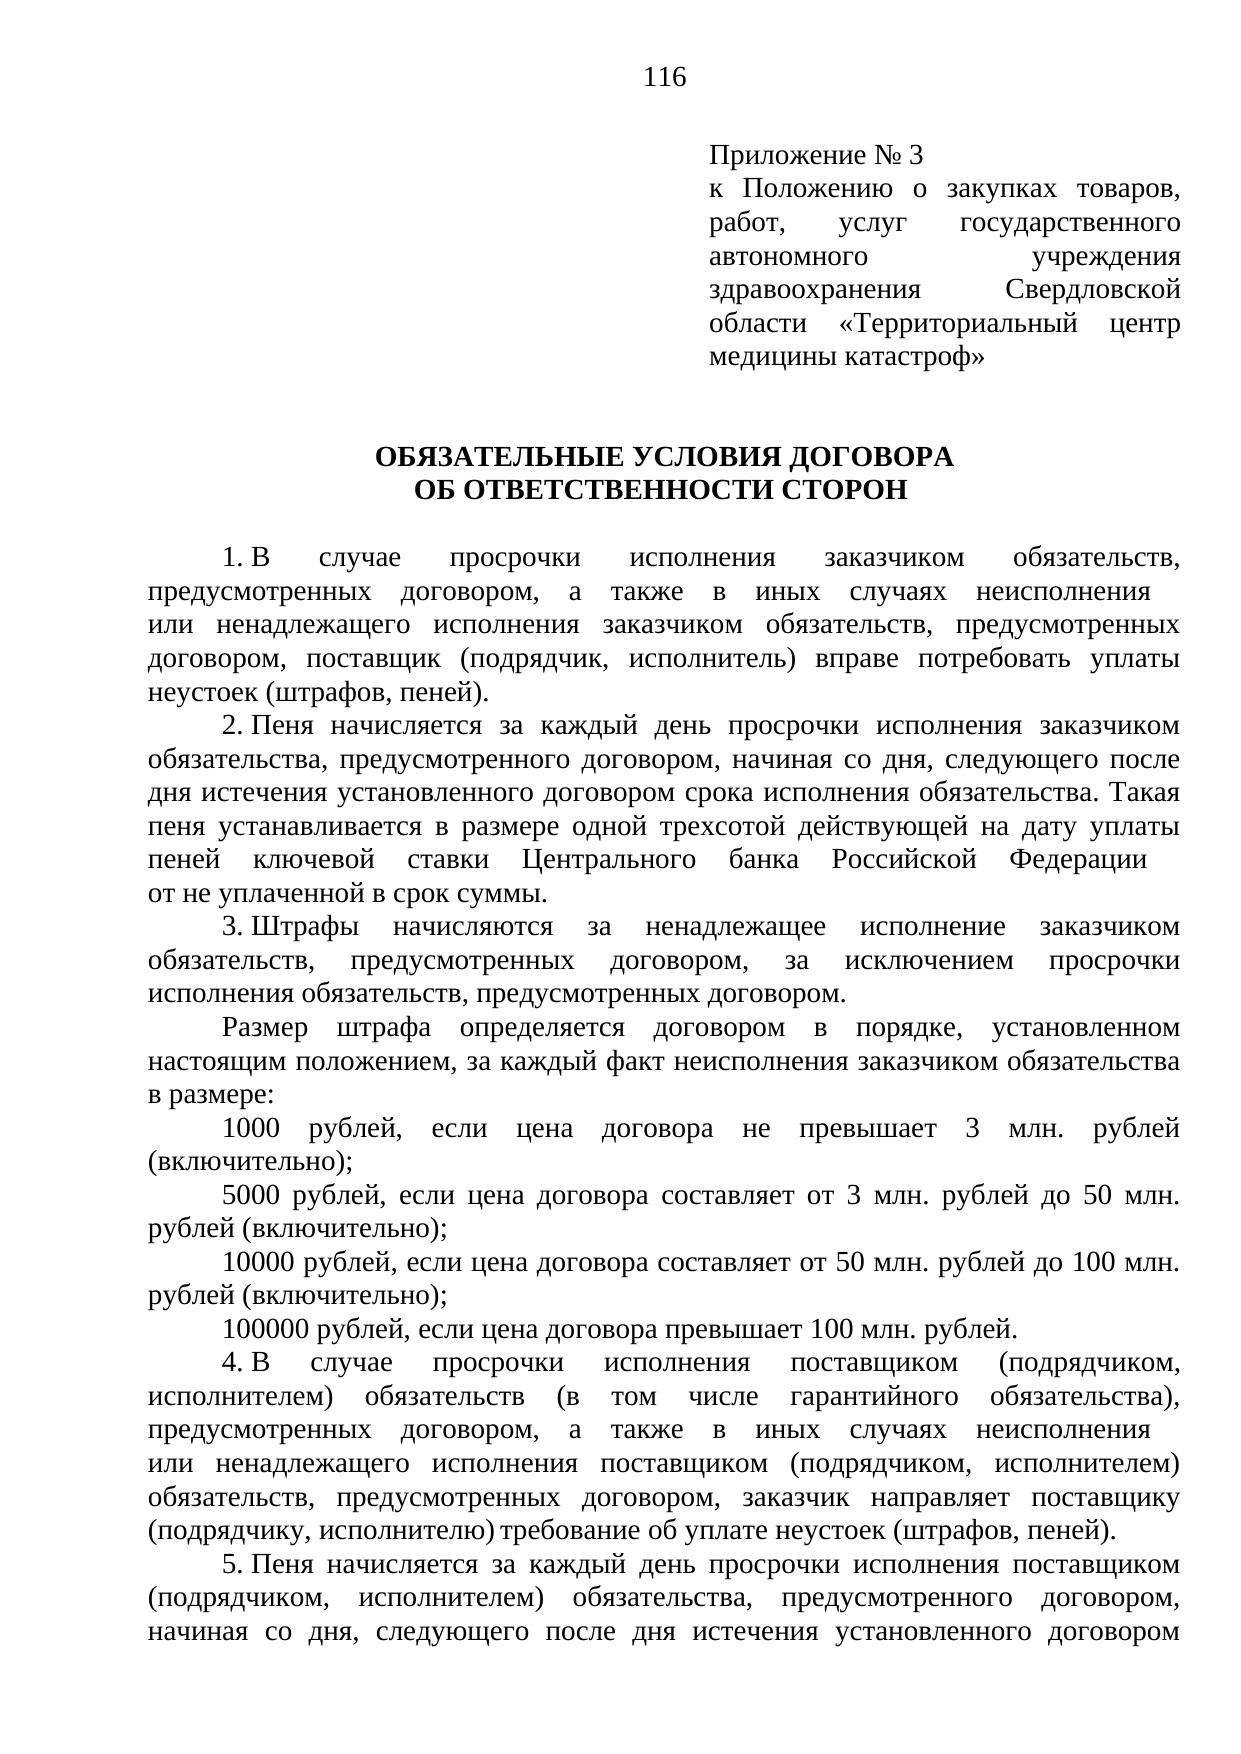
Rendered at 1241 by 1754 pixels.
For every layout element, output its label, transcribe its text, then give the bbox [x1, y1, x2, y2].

text ОБЯЗАТЕЛЬНЫЕ УСЛОВИЯ ДОГОВОРА ОБ ОТВЕТСТВЕННОСТИ СТОРОН [148, 439, 1181, 506]
text 1000 рублей, если цена договора не превышает 3 млн. рублей (включительно); [148, 1110, 1181, 1177]
text 5. Пеня начисляется за каждый день просрочки исполнения поставщиком (подрядчиком, исполнителем) обязательства, предусмотренного договором, начиная со дня, следующего после дня истечения установленного договором [148, 1546, 1181, 1646]
text 1. В случае просрочки исполнения заказчиком обязательств, предусмотренных договором, а также в иных случаях неисполнения или ненадлежащего исполнения заказчиком обязательств, предусмотренных договором, поставщик (подрядчик, исполнитель) вправе потребовать уплаты неустоек (штрафов, пеней). [148, 539, 1181, 707]
text 10000 рублей, если цена договора составляет от 50 млн. рублей до 100 млн. рублей (включительно); [148, 1244, 1181, 1311]
text Приложение № 3 [148, 137, 1181, 171]
text 2. Пеня начисляется за каждый день просрочки исполнения заказчиком обязательства, предусмотренного договором, начиная со дня, следующего после дня истечения установленного договором срока исполнения обязательства. Такая пеня устанавливается в размере одной трехсотой действующей на дату уплаты пеней ключевой ставки Центрального банка Российской Федерации от не уплаченной в срок суммы. [148, 707, 1181, 908]
text 100000 рублей, если цена договора превышает 100 млн. рублей. [148, 1311, 1181, 1344]
text Размер штрафа определяется договором в порядке, установленном настоящим положением, за каждый факт неисполнения заказчиком обязательства в размере: [148, 1009, 1181, 1110]
text 5000 рублей, если цена договора составляет от 3 млн. рублей до 50 млн. рублей (включительно); [148, 1177, 1181, 1244]
text 4. В случае просрочки исполнения поставщиком (подрядчиком, исполнителем) обязательств (в том числе гарантийного обязательства), предусмотренных договором, а также в иных случаях неисполнения или ненадлежащего исполнения поставщиком (подрядчиком, исполнителем) обязательств, предусмотренных договором, заказчик направляет поставщику (подрядчику, исполнителю) требование об уплате неустоек (штрафов, пеней). [148, 1344, 1181, 1546]
text 3. Штрафы начисляются за ненадлежащее исполнение заказчиком обязательств, предусмотренных договором, за исключением просрочки исполнения обязательств, предусмотренных договором. [148, 908, 1181, 1009]
text к Положению о закупках товаров, работ, услуг государственного автономного учреждения здравоохранения Свердловской области «Территориальный центр медицины катастроф» [709, 171, 1181, 372]
